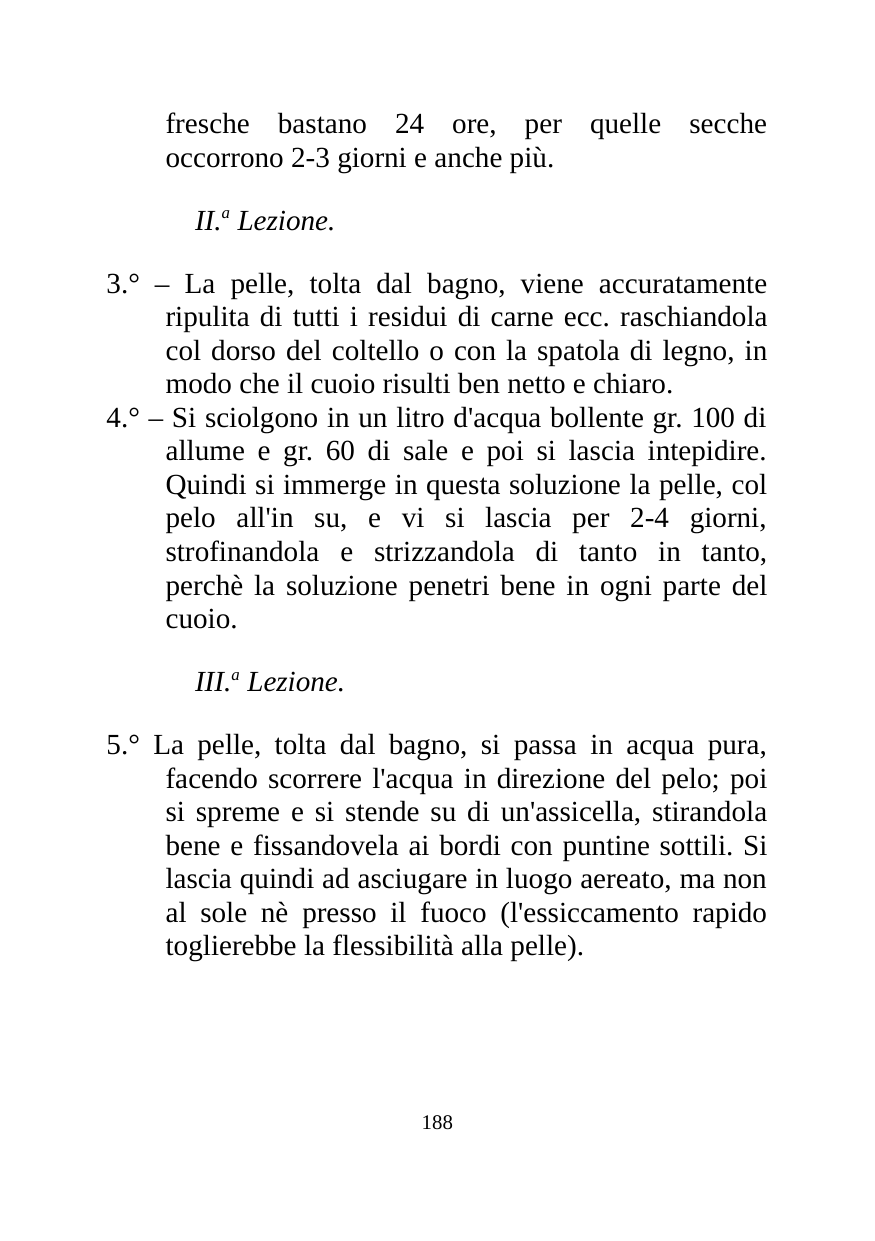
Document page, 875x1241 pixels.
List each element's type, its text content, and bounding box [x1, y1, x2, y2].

text 5.° La pelle, tolta dal bagno, si passa in acqua pura, facendo scorrere l'acqua in direzione del pelo; poi si spreme e si stende su di un'assicella, stirandola bene e fissandovela ai bordi con puntine sottili. Si lascia quindi ad asciugare in luogo aereato, ma non al sole nè presso il fuoco (l'essiccamento rapido toglierebbe la flessibilità alla pelle). [106, 727, 768, 962]
text fresche bastano 24 ore, per quelle secche occorrono 2-3 giorni e anche più. [106, 106, 768, 173]
text 4.° – Si sciolgono in un litro d'acqua bollente gr. 100 di allume e gr. 60 di sale e poi si lascia intepidire. Quindi si immerge in questa soluzione la pelle, col pelo all'in su, e vi si lascia per 2-4 giorni, strofinandola e strizzandola di tanto in tanto, perchè la soluzione penetri bene in ogni parte del cuoio. [106, 400, 768, 635]
text III.a Lezione. [165, 664, 768, 698]
text 3.° – La pelle, tolta dal bagno, viene accuratamente ripulita di tutti i residui di carne ecc. raschiandola col dorso del coltello o con la spatola di legno, in modo che il cuoio risulti ben netto e chiaro. [106, 266, 768, 400]
text II.a Lezione. [165, 203, 768, 236]
